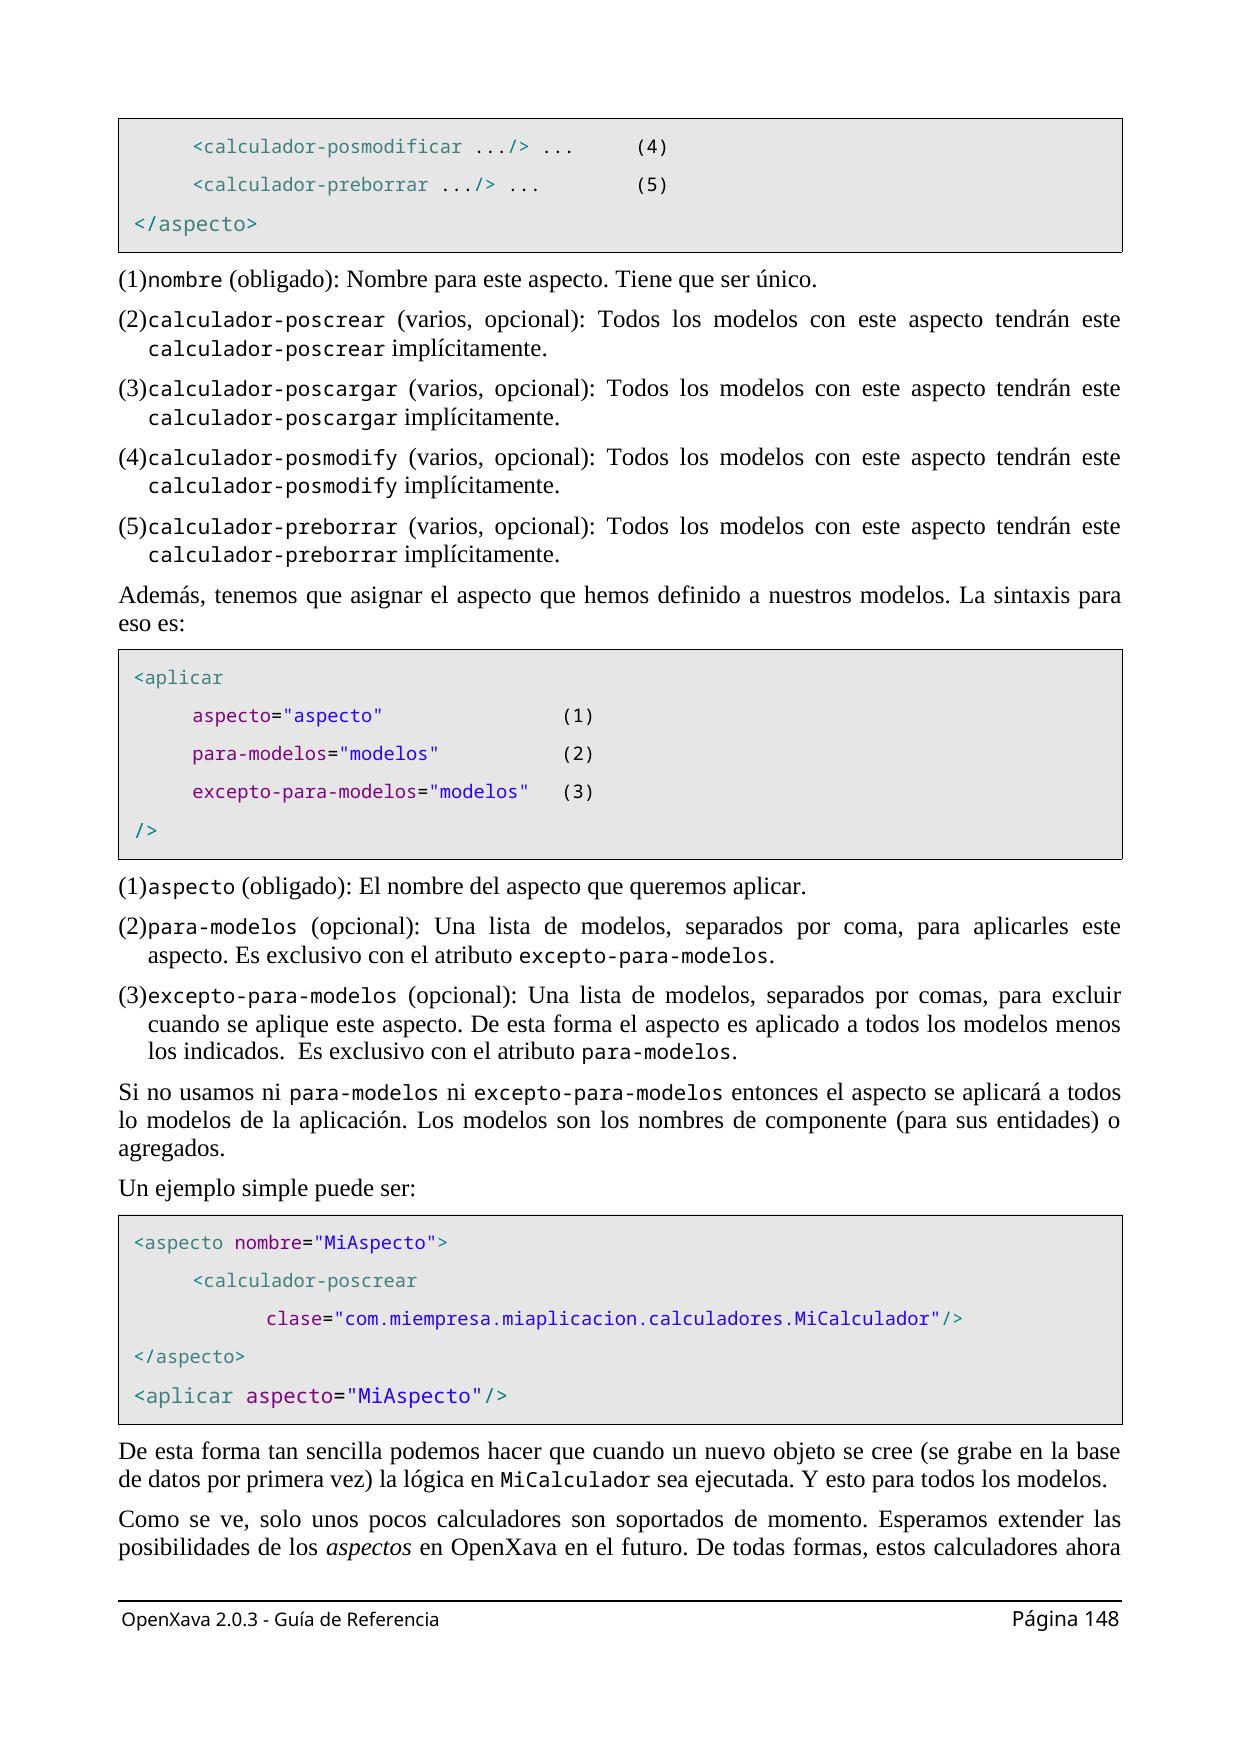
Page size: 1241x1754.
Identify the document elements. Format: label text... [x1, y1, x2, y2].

list aspecto (obligado): El nombre del aspecto que queremos aplicar. [118, 872, 1122, 900]
text <calculador-preborrar .../> ... (5) [119, 156, 1122, 194]
list nombre (obligado): Nombre para este aspecto. Tiene que ser único. [118, 265, 1122, 293]
list para-modelos (opcional): Una lista de modelos, separados por coma, para aplicarles este aspecto. Es exclusivo con el atributo excepto-para-modelos. [118, 912, 1122, 969]
list excepto-para-modelos (opcional): Una lista de modelos, separados por comas, para excluir cuando se aplique este aspecto. De esta forma el aspecto es aplicado a todos los modelos menos los indicados. Es exclusivo con el atributo para-modelos. [118, 981, 1122, 1066]
text /> [119, 801, 1122, 859]
text Un ejemplo simple puede ser: [118, 1174, 1122, 1202]
text para-modelos="modelos" (2) [119, 725, 1122, 763]
text clase="com.miempresa.miaplicacion.calculadores.MiCalculador"/> [119, 1291, 1122, 1328]
text excepto-para-modelos="modelos" (3) [119, 763, 1122, 801]
text </aspecto> [119, 194, 1122, 252]
text <aplicar aspecto="MiAspecto"/> [119, 1367, 1122, 1424]
list calculador-posmodify (varios, opcional): Todos los modelos con este aspecto tendrán este calculador-posmodify implícitamente. [118, 443, 1122, 500]
text <aspecto nombre="MiAspecto"> [119, 1216, 1122, 1252]
text Como se ve, solo unos pocos calculadores son soportados de momento. Esperamos extender las posibilidades de los aspectos en OpenXava en el futuro. De todas formas, estos calculadores ahora [118, 1506, 1122, 1561]
text <aplicar [119, 650, 1122, 687]
list calculador-preborrar (varios, opcional): Todos los modelos con este aspecto tendrán este calculador-preborrar implícitamente. [118, 512, 1122, 569]
text </aspecto> [119, 1328, 1122, 1367]
text Si no usamos ni para-modelos ni excepto-para-modelos entonces el aspecto se aplicará a todos lo modelos de la aplicación. Los modelos son los nombres de componente (para sus entidades) o agregados. [118, 1078, 1122, 1162]
text <calculador-poscrear [119, 1252, 1122, 1291]
text <calculador-posmodificar .../> ... (4) [119, 119, 1122, 156]
text aspecto="aspecto" (1) [119, 687, 1122, 725]
text Además, tenemos que asignar el aspecto que hemos definido a nuestros modelos. La sintaxis para eso es: [118, 581, 1122, 637]
list calculador-poscrear (varios, opcional): Todos los modelos con este aspecto tendrán este calculador-poscrear implícitamente. [118, 305, 1122, 362]
list calculador-poscargar (varios, opcional): Todos los modelos con este aspecto tendrán este calculador-poscargar implícitamente. [118, 374, 1122, 431]
text De esta forma tan sencilla podemos hacer que cuando un nuevo objeto se cree (se grabe en la base de datos por primera vez) la lógica en MiCalculador sea ejecutada. Y esto para todos los modelos. [118, 1437, 1122, 1493]
